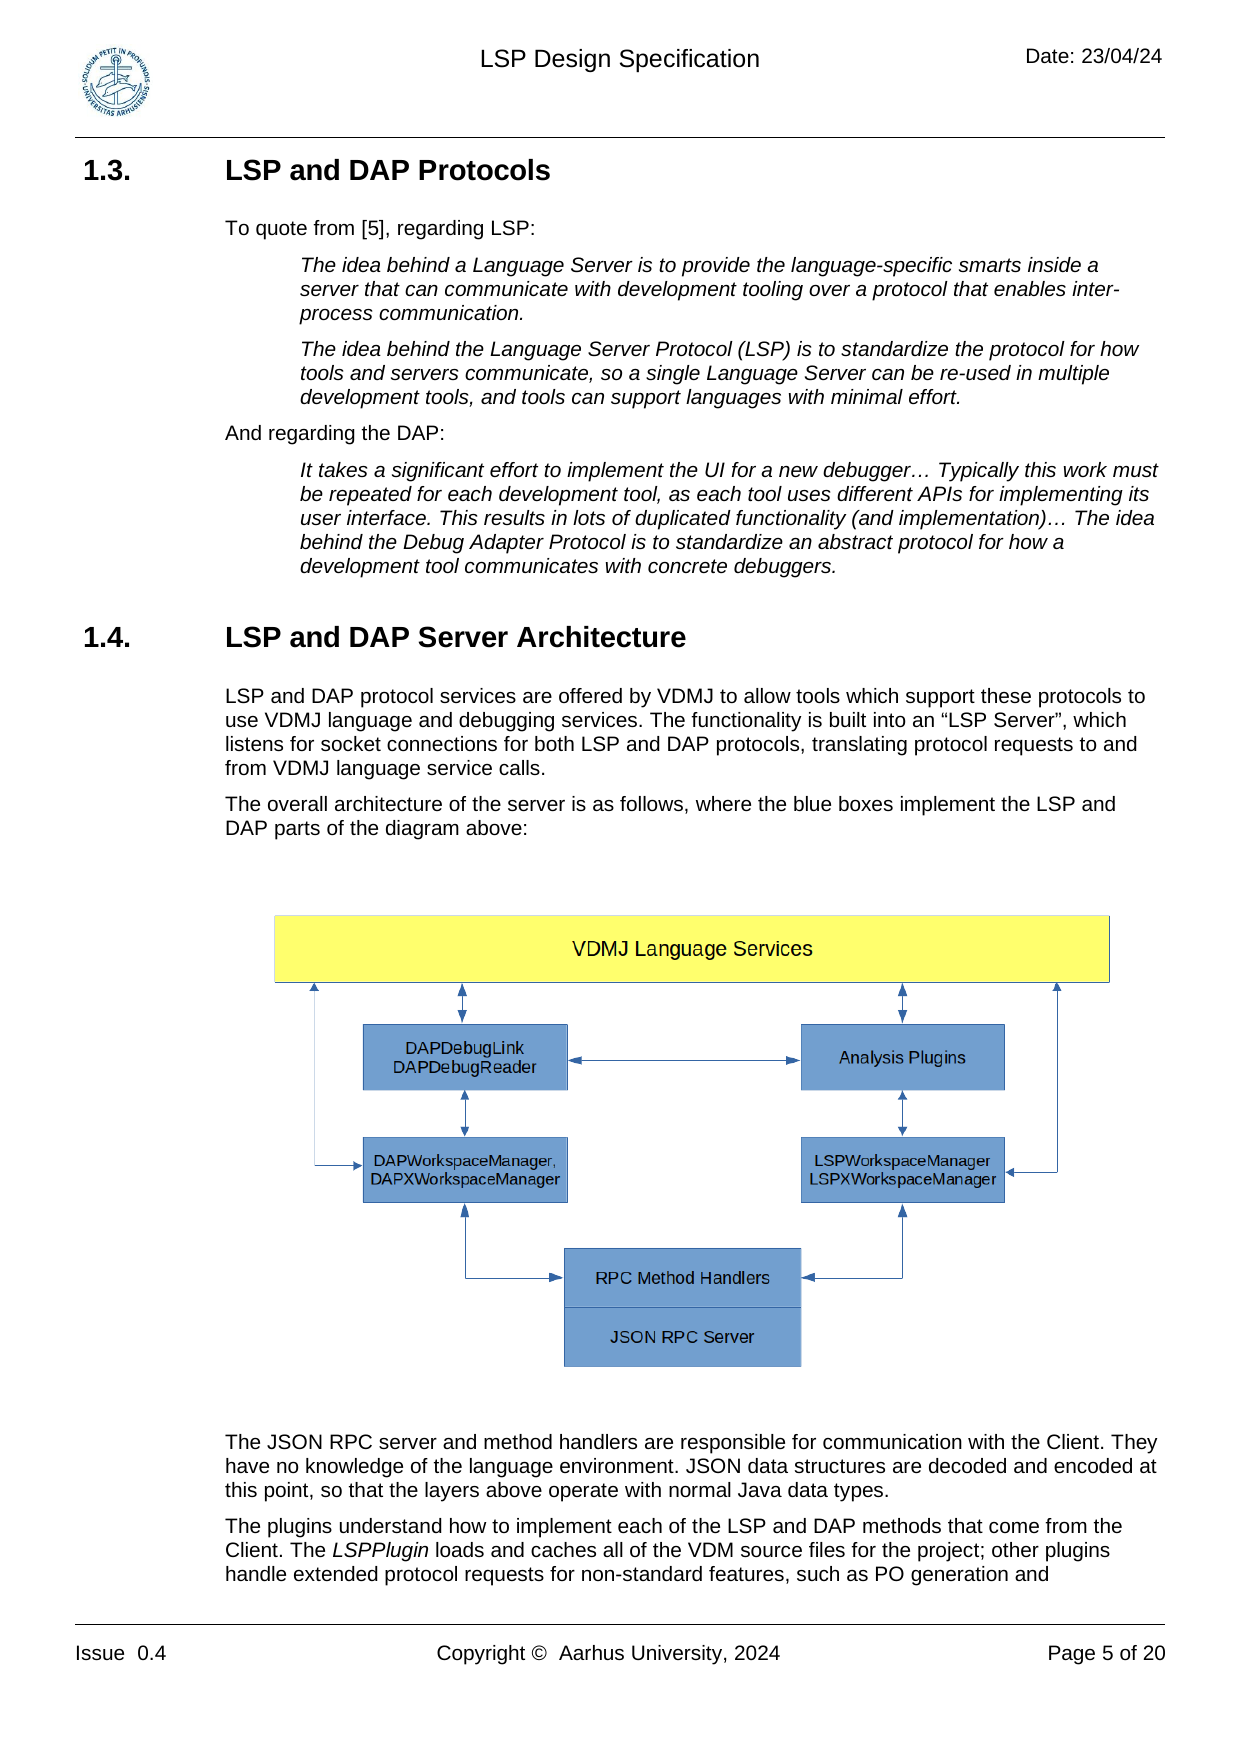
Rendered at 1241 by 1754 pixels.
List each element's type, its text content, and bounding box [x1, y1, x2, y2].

text The JSON RPC server and method handlers are responsible for communication with the Client. They have no knowledge of the language environment. JSON data structures are decoded and encoded at this point, so that the layers above operate with normal Java data types. [225, 1407, 1165, 1502]
subtitle LSP and DAP Protocols [75, 153, 1165, 186]
text To quote from [5], regarding LSP: [225, 216, 1165, 240]
text LSP and DAP protocol services are offered by VDMJ to allow tools which support these protocols to use VDMJ language and debugging services. The functionality is built into an “LSP Server”, which listens for socket connections for both LSP and DAP protocols, translating protocol requests to and from VDMJ language service calls. [225, 684, 1165, 780]
text It takes a significant effort to implement the UI for a new debugger… Typically this work must be repeated for each development tool, as each tool uses different APIs for implementing its user interface. This results in lots of duplicated functionality (and implementation)… The idea behind the Debug Adapter Protocol is to standardize an abstract protocol for how a development tool communicates with concrete debuggers. [300, 458, 1165, 578]
text The idea behind a Language Server is to provide the language-specific smarts inside a server that can communicate with development tooling over a protocol that enables inter-process communication. [300, 253, 1165, 325]
picture [78, 44, 153, 120]
text The overall architecture of the server is as follows, where the blue boxes implement the LSP and DAP parts of the diagram above: [225, 792, 1165, 840]
picture [235, 889, 1155, 1407]
text The plugins understand how to implement each of the LSP and DAP methods that come from the Client. The LSPPlugin loads and caches all of the VDM source files for the project; other plugins handle extended protocol requests for non-standard features, such as PO generation and [225, 1514, 1165, 1586]
text And regarding the DAP: [225, 422, 1165, 446]
text The idea behind the Language Server Protocol (LSP) is to standardize the protocol for how tools and servers communicate, so a single Language Server can be re-used in multiple development tools, and tools can support languages with minimal effort. [300, 337, 1165, 409]
subtitle LSP and DAP Server Architecture [75, 620, 1165, 654]
